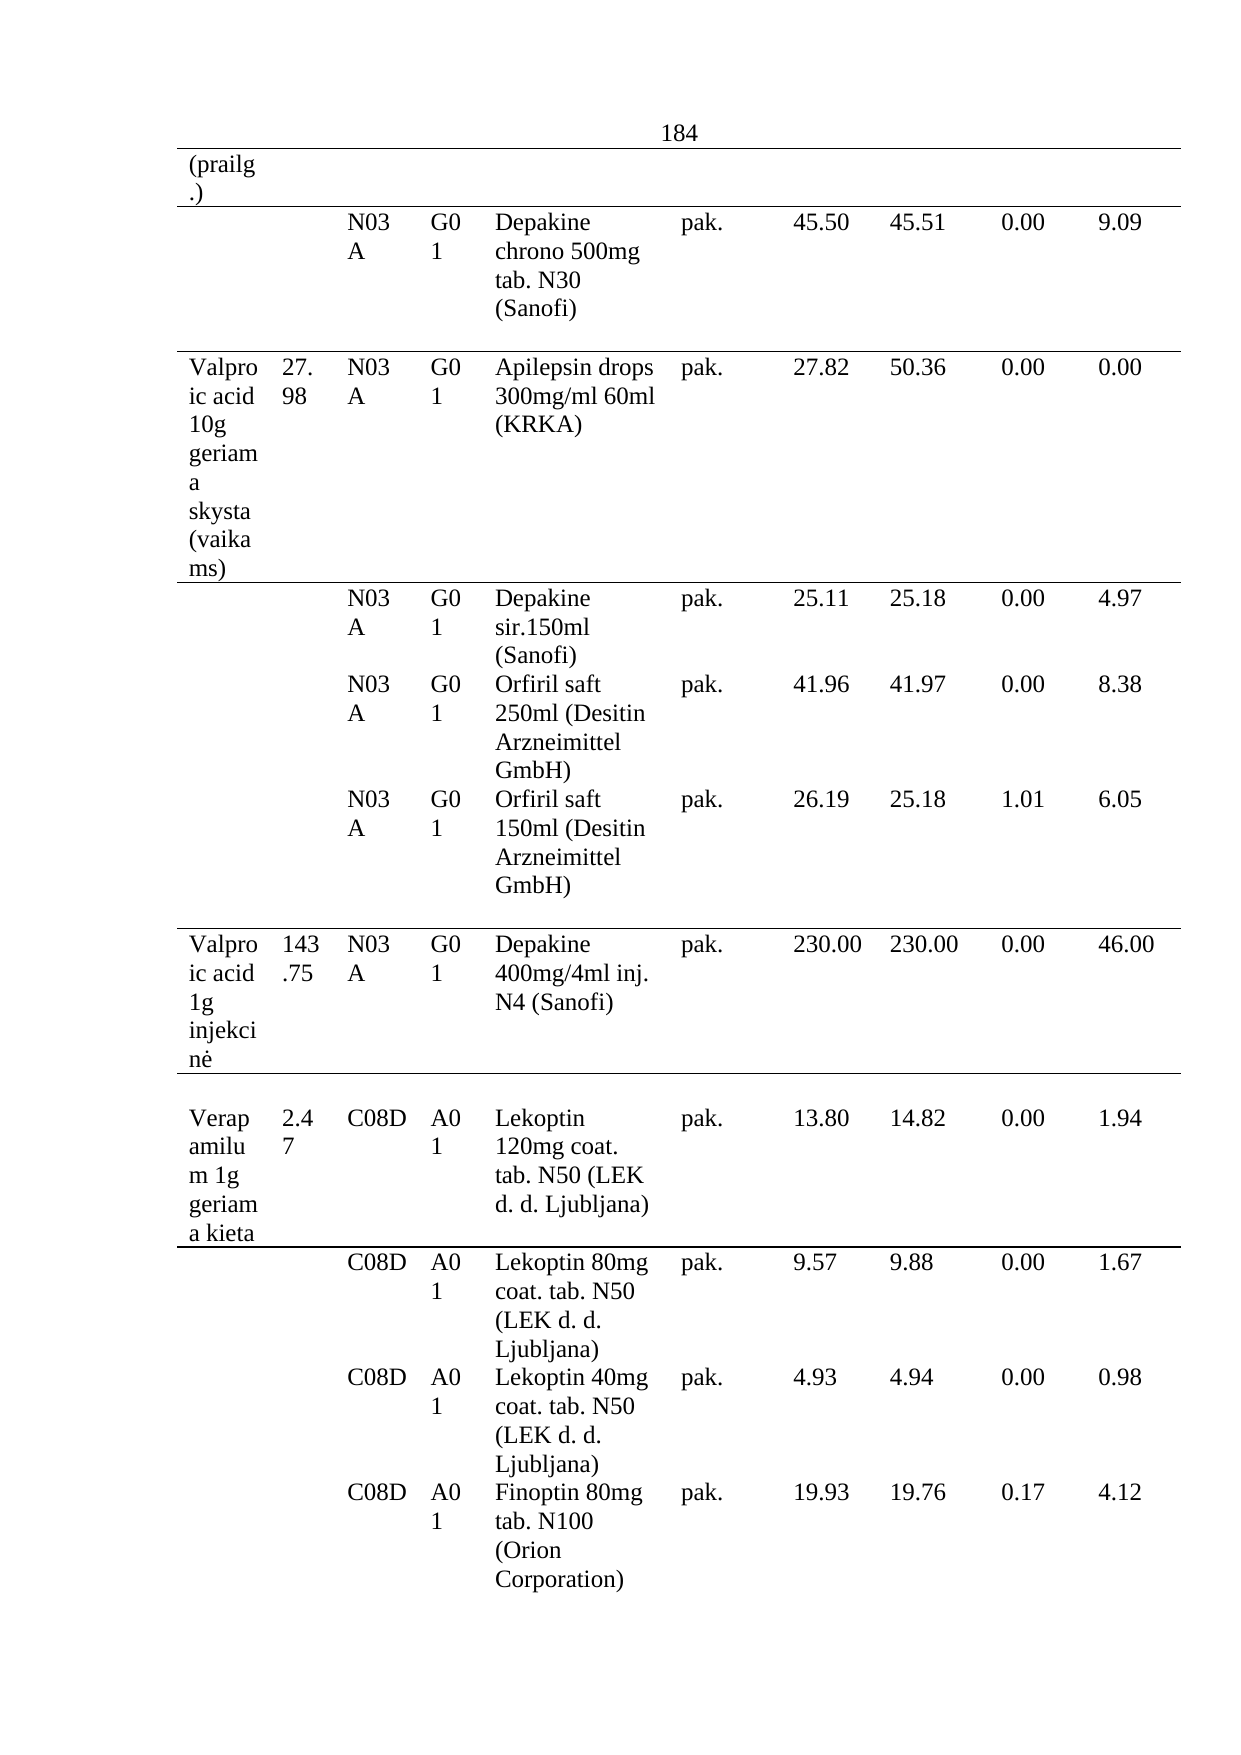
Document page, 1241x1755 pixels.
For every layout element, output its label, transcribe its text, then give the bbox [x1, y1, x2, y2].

table_cell 0.00 [990, 1363, 1087, 1477]
table_cell 4.97 [1087, 583, 1181, 669]
table_cell 0.17 [990, 1478, 1087, 1592]
table_cell A01 [419, 1478, 483, 1592]
table_cell 1.67 [1087, 1248, 1181, 1362]
table_cell [1087, 149, 1181, 206]
table_cell 0.00 [990, 1248, 1087, 1362]
table_cell 230.00 [782, 929, 878, 1073]
table_cell [670, 1074, 782, 1103]
table_cell [1087, 1074, 1181, 1103]
table_cell G01 [419, 207, 483, 322]
table_cell 230.00 [878, 929, 990, 1073]
table_cell (prailg.) [177, 149, 271, 206]
table_cell 8.38 [1087, 669, 1181, 784]
table_cell [1087, 322, 1181, 351]
table_cell [271, 899, 336, 928]
table_cell 46.00 [1087, 929, 1181, 1073]
table_cell pak. [670, 207, 782, 322]
table_cell Depakine 400mg/4ml inj. N4 (Sanofi) [484, 929, 669, 1073]
table_cell 45.50 [782, 207, 878, 322]
table_cell [177, 1478, 271, 1592]
table_cell [670, 899, 782, 928]
table_cell Valproic acid 1g injekcinė [177, 929, 271, 1073]
table_cell C08D [336, 1103, 419, 1246]
table_cell 27.82 [782, 352, 878, 582]
table_cell N03A [336, 784, 419, 899]
table_cell [419, 149, 483, 206]
table_cell A01 [419, 1248, 483, 1362]
table_cell [878, 899, 990, 928]
table_cell 25.18 [878, 583, 990, 669]
table_cell 0.00 [990, 207, 1087, 322]
table_cell C08D [336, 1248, 419, 1362]
table_cell pak. [670, 1103, 782, 1246]
table_cell [782, 322, 878, 351]
table_cell [271, 207, 336, 322]
table_cell [484, 149, 669, 206]
table_cell pak. [670, 1248, 782, 1362]
table_cell Apilepsin drops 300mg/ml 60ml (KRKA) [484, 352, 669, 582]
table_cell [1087, 899, 1181, 928]
table_cell 9.09 [1087, 207, 1181, 322]
table_cell 25.11 [782, 583, 878, 669]
table_cell 4.94 [878, 1363, 990, 1477]
table_cell 0.00 [990, 583, 1087, 669]
table_cell [670, 322, 782, 351]
table_cell [336, 1074, 419, 1103]
table_cell [271, 1074, 336, 1103]
table_cell 4.93 [782, 1363, 878, 1477]
table_cell Valproic acid 10g geriama skysta (vaikams) [177, 352, 271, 582]
table_cell [177, 899, 271, 928]
table_cell [271, 784, 336, 899]
table_cell 41.97 [878, 669, 990, 784]
table_cell A01 [419, 1363, 483, 1477]
table_cell 50.36 [878, 352, 990, 582]
table_cell G01 [419, 669, 483, 784]
table_cell C08D [336, 1363, 419, 1477]
table_cell G01 [419, 784, 483, 899]
table_cell pak. [670, 1478, 782, 1592]
table_cell A01 [419, 1103, 483, 1246]
table_cell [271, 149, 336, 206]
table_cell [484, 322, 669, 351]
table_cell 6.05 [1087, 784, 1181, 899]
table_cell Depakine sir.150ml (Sanofi) [484, 583, 669, 669]
table_cell [271, 1478, 336, 1592]
table_cell Finoptin 80mg tab. N100 (Orion Corporation) [484, 1478, 669, 1592]
table_cell 4.12 [1087, 1478, 1181, 1592]
table_cell 0.00 [990, 929, 1087, 1073]
table_cell N03A [336, 929, 419, 1073]
table_cell [271, 1248, 336, 1362]
table_cell 1.94 [1087, 1103, 1181, 1246]
table_cell C08D [336, 1478, 419, 1592]
table_cell [990, 899, 1087, 928]
table_cell 9.88 [878, 1248, 990, 1362]
table_cell pak. [670, 352, 782, 582]
table_cell Depakine chrono 500mg tab. N30 (Sanofi) [484, 207, 669, 322]
table_cell pak. [670, 669, 782, 784]
table_cell [336, 149, 419, 206]
table_cell G01 [419, 352, 483, 582]
table_cell [177, 1363, 271, 1477]
table_cell 0.00 [990, 1103, 1087, 1246]
table_cell 0.00 [990, 352, 1087, 582]
table_cell 45.51 [878, 207, 990, 322]
table_cell [878, 322, 990, 351]
table_cell G01 [419, 929, 483, 1073]
table_cell [336, 899, 419, 928]
table_cell [990, 1074, 1087, 1103]
table_cell [782, 149, 878, 206]
table_cell 19.76 [878, 1478, 990, 1592]
table_cell pak. [670, 583, 782, 669]
table_cell [271, 322, 336, 351]
table_cell [990, 322, 1087, 351]
table_cell 41.96 [782, 669, 878, 784]
table_cell [782, 1074, 878, 1103]
table_cell Lekoptin 120mg coat. tab. N50 (LEK d. d. Ljubljana) [484, 1103, 669, 1246]
table_cell [878, 149, 990, 206]
table_cell [177, 207, 271, 322]
table_cell [484, 899, 669, 928]
table_cell 25.18 [878, 784, 990, 899]
table_cell [419, 322, 483, 351]
table_cell 0.98 [1087, 1363, 1181, 1477]
table_cell 13.80 [782, 1103, 878, 1246]
table_cell 26.19 [782, 784, 878, 899]
table_cell Orfiril saft 250ml (Desitin Arzneimittel GmbH) [484, 669, 669, 784]
table_cell [782, 899, 878, 928]
table_cell Lekoptin 80mg coat. tab. N50 (LEK d. d. Ljubljana) [484, 1248, 669, 1362]
table_cell N03A [336, 583, 419, 669]
table_cell [484, 1074, 669, 1103]
table_cell Verapamilum 1g geriama kieta [177, 1103, 271, 1246]
table_cell 27.98 [271, 352, 336, 582]
table_cell pak. [670, 784, 782, 899]
table_cell [878, 1074, 990, 1103]
table_cell [177, 1074, 271, 1103]
table_cell [177, 583, 271, 669]
table_cell [271, 1363, 336, 1477]
table_cell G01 [419, 583, 483, 669]
table_cell N03A [336, 352, 419, 582]
table_cell 143.75 [271, 929, 336, 1073]
table_cell N03A [336, 669, 419, 784]
table_cell 9.57 [782, 1248, 878, 1362]
table_cell [419, 899, 483, 928]
table_cell [177, 1248, 271, 1362]
table_cell [419, 1074, 483, 1103]
table_cell [990, 149, 1087, 206]
table_cell 0.00 [990, 669, 1087, 784]
table_cell [177, 784, 271, 899]
table_cell 14.82 [878, 1103, 990, 1246]
table_cell [336, 322, 419, 351]
table_cell Lekoptin 40mg coat. tab. N50 (LEK d. d. Ljubljana) [484, 1363, 669, 1477]
table_cell N03A [336, 207, 419, 322]
table_cell [670, 149, 782, 206]
table_cell [271, 583, 336, 669]
table_cell pak. [670, 1363, 782, 1477]
table_cell 0.00 [1087, 352, 1181, 582]
table_cell [177, 669, 271, 784]
table_cell 2.47 [271, 1103, 336, 1246]
table_cell pak. [670, 929, 782, 1073]
table_cell [271, 669, 336, 784]
table_cell 19.93 [782, 1478, 878, 1592]
table_cell [177, 322, 271, 351]
table_cell 1.01 [990, 784, 1087, 899]
table_cell Orfiril saft 150ml (Desitin Arzneimittel GmbH) [484, 784, 669, 899]
